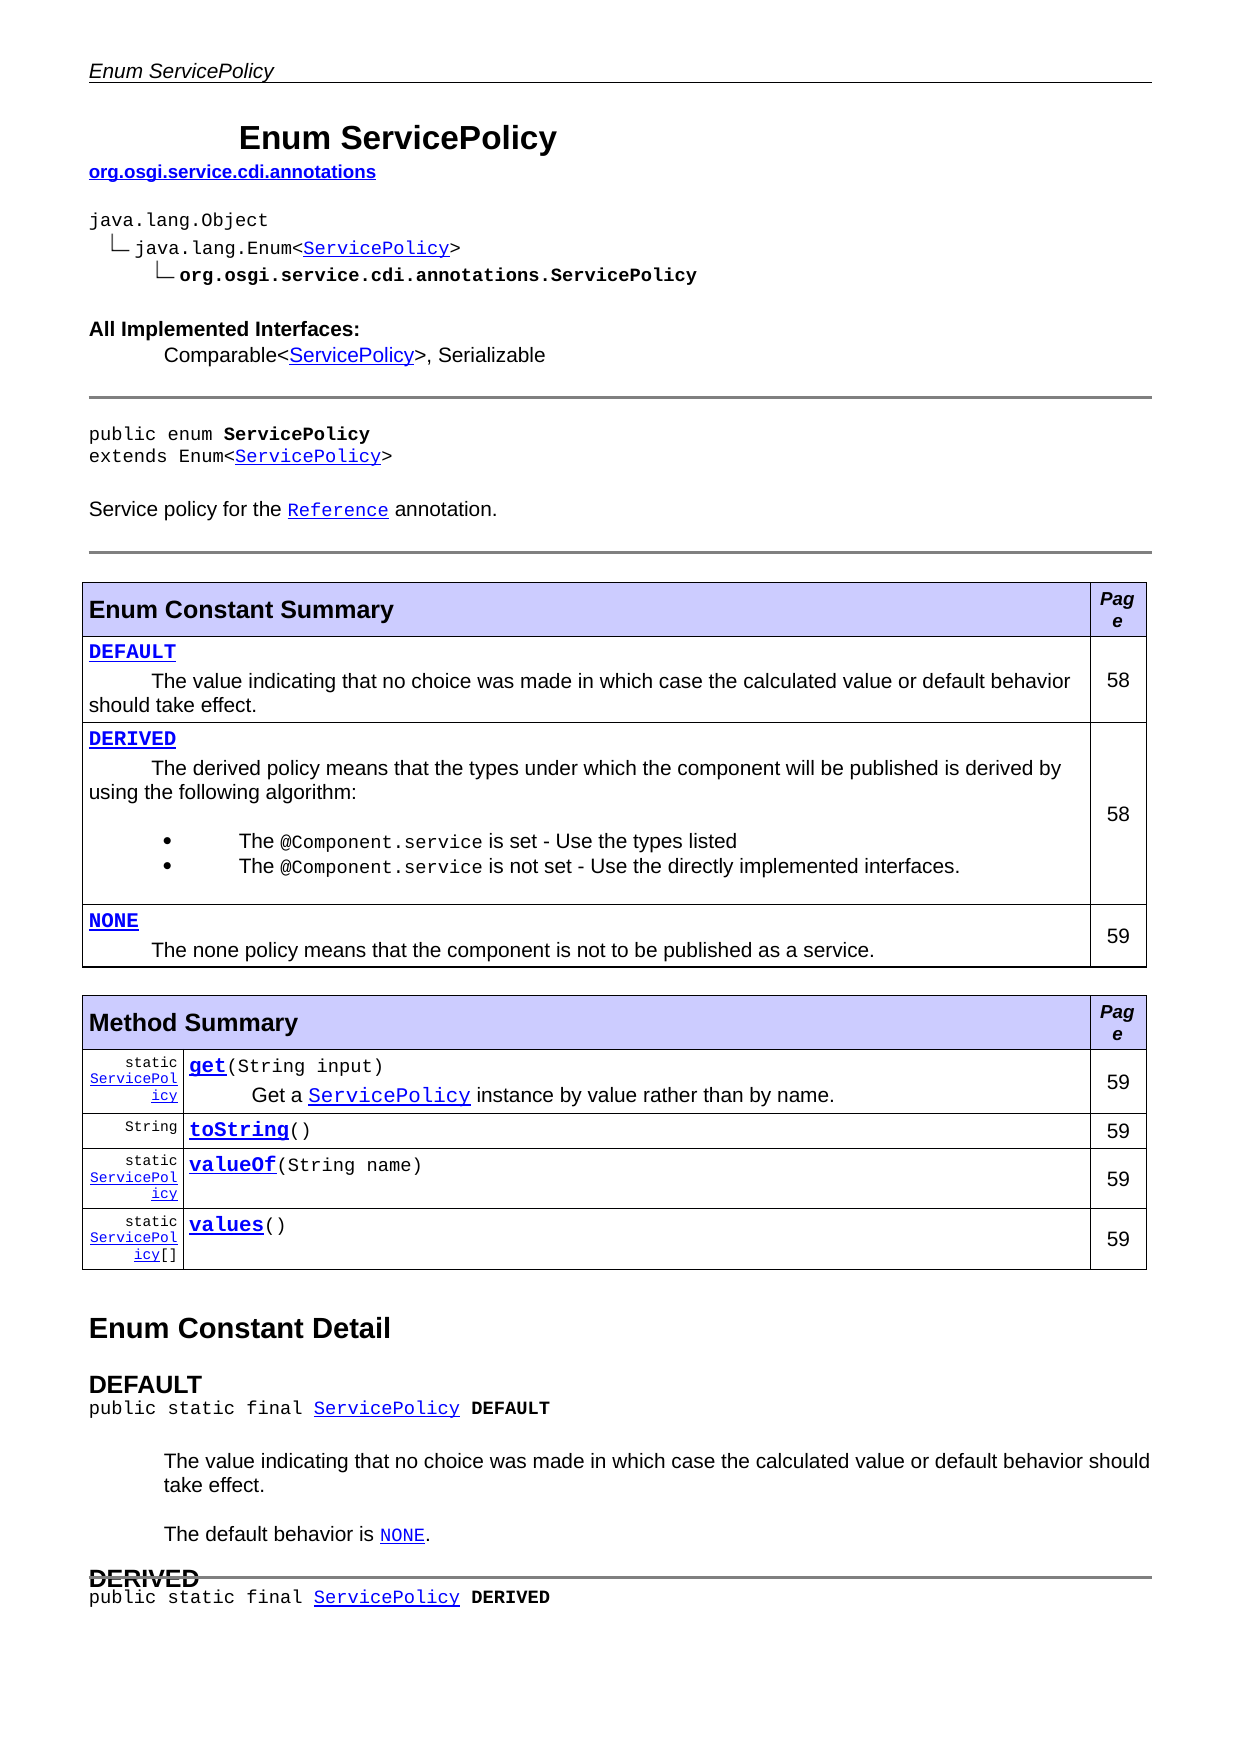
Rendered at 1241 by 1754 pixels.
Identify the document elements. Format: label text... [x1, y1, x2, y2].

subtitle All Implemented Interfaces: [88, 317, 1152, 341]
text public static final ServicePolicy DERIVED [88, 1588, 1152, 1609]
table_cell 59 [1091, 905, 1146, 966]
table_cell 58 [1091, 637, 1146, 722]
table_cell toString() [184, 1114, 1090, 1148]
table_cell get(String input) Get a ServicePolicy instance by value rather than by name. [184, 1050, 1090, 1113]
subtitle DEFAULT [88, 1370, 1152, 1398]
text The default behavior is NONE. [163, 1522, 1152, 1547]
table_cell 59 [1091, 1050, 1146, 1113]
table_header Method Summary [83, 996, 1090, 1049]
table_cell valueOf(String name) [184, 1149, 1090, 1208]
table_header Page [1091, 996, 1146, 1049]
table_cell DEFAULT The value indicating that no choice was made in which case the calculated value or default behavior should take effect. [83, 637, 1090, 722]
table_cell 59 [1091, 1114, 1146, 1148]
picture [156, 260, 180, 282]
text The value indicating that no choice was made in which case the calculated value or default behavior should take effect. [163, 1449, 1152, 1497]
table_header Page [1091, 583, 1146, 636]
table_cell static ServicePolicy[] [83, 1209, 183, 1268]
table_header Enum Constant Summary [83, 583, 1090, 636]
text extends Enum<ServicePolicy> [88, 446, 1152, 468]
text org.osgi.service.cdi.annotations [88, 160, 1152, 182]
picture [111, 232, 135, 255]
table_cell DERIVED The derived policy means that the types under which the component will be published is derived by using the following algorithm: The @Component.service is set - Use the types listed The @Component.service is not set - Use the directly implemented interfaces. [83, 723, 1090, 904]
text public static final ServicePolicy DEFAULT [88, 1398, 1152, 1420]
text public enum ServicePolicy [88, 425, 1152, 446]
table_cell NONE The none policy means that the component is not to be published as a service. [83, 905, 1090, 966]
table_cell String [83, 1114, 183, 1148]
table_cell values() [184, 1209, 1090, 1268]
table_cell 59 [1091, 1149, 1146, 1208]
text Comparable<ServicePolicy>, Serializable [163, 343, 1152, 367]
table_cell static ServicePolicy [83, 1149, 183, 1208]
text java.lang.Enum<ServicePolicy> [88, 232, 1152, 260]
text Service policy for the Reference annotation. [88, 497, 1152, 522]
table_cell static ServicePolicy [83, 1050, 183, 1113]
text org.osgi.service.cdi.annotations.ServicePolicy [88, 260, 1152, 287]
subtitle Enum Constant Detail [88, 1311, 1152, 1344]
table_cell 59 [1091, 1209, 1146, 1268]
subtitle Enum ServicePolicy [238, 118, 1152, 157]
text java.lang.Object [88, 211, 1152, 232]
table_cell 58 [1091, 723, 1146, 904]
